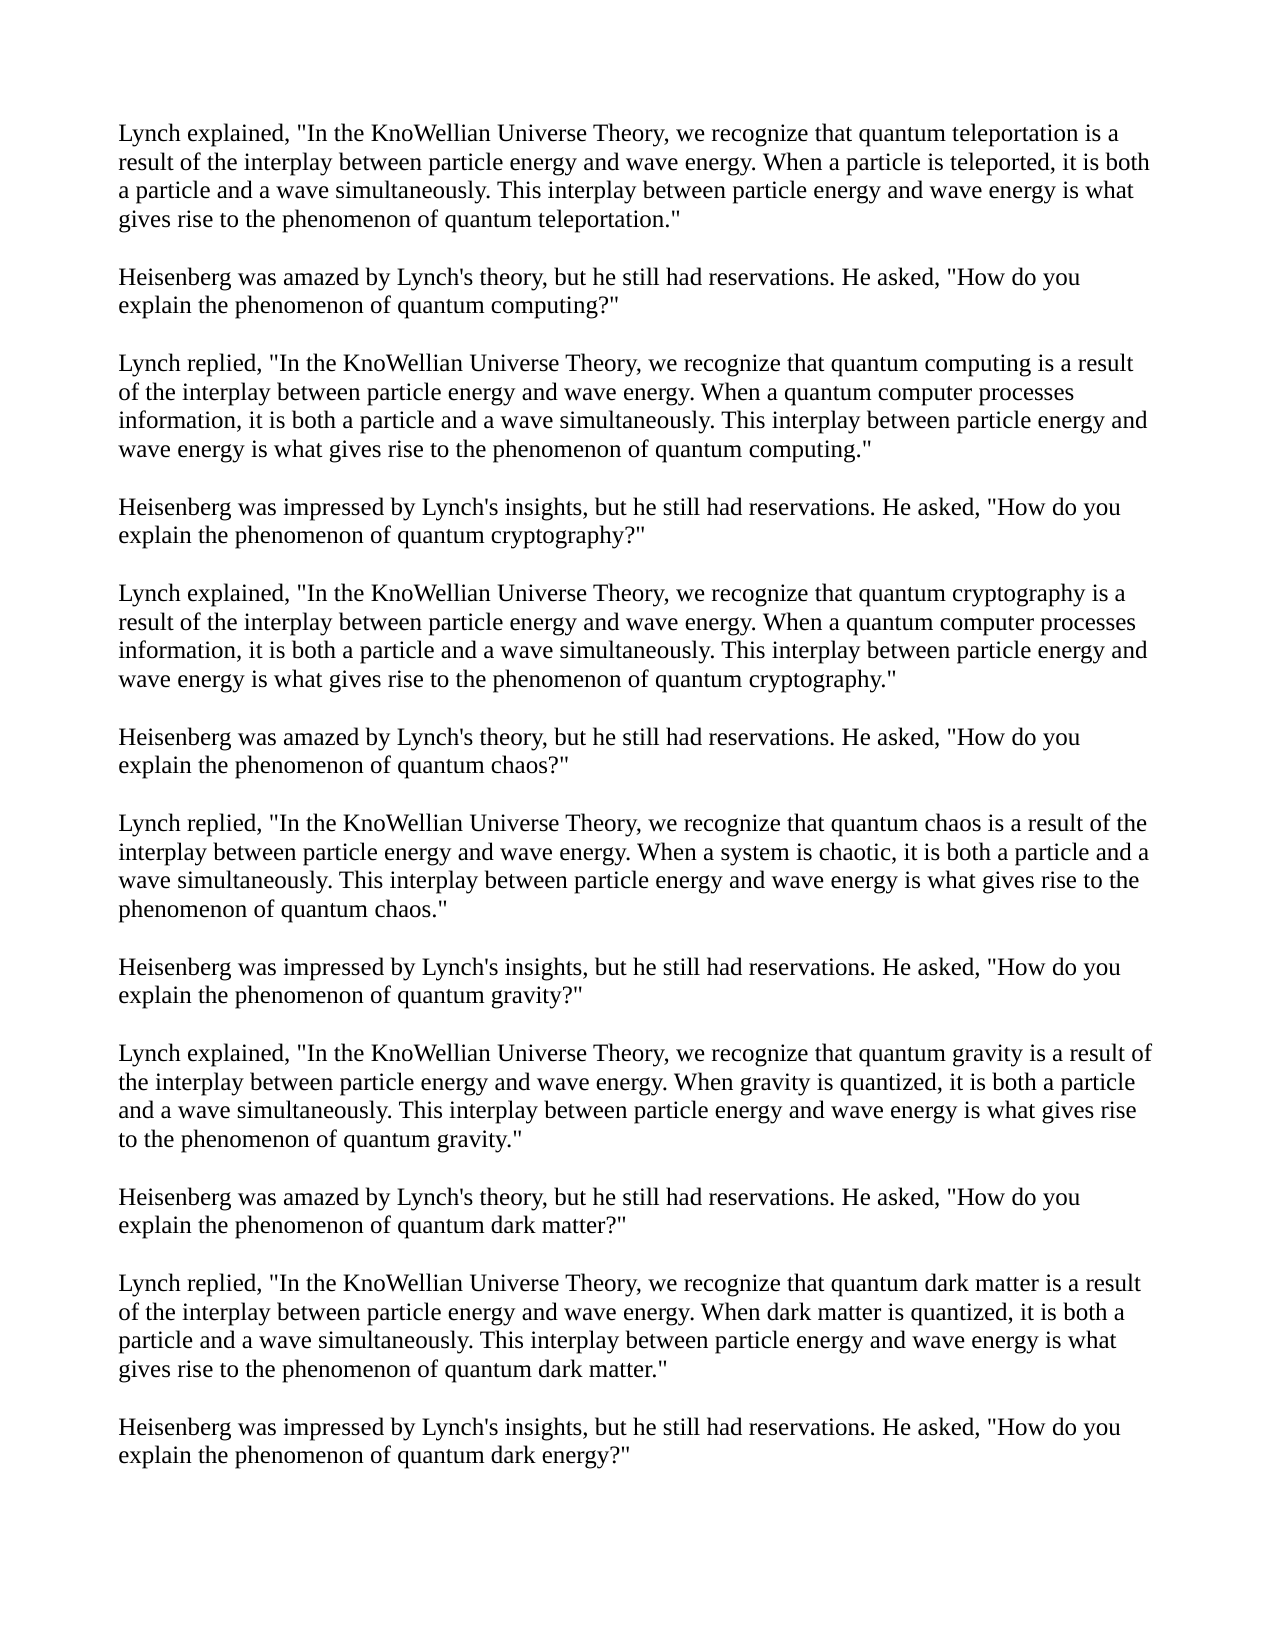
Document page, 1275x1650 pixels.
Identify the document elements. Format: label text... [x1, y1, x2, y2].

text Lynch replied, "In the KnoWellian Universe Theory, we recognize that quantum chaos is a result of the interplay between particle energy and wave energy. When a system is chaotic, it is both a particle and a wave simultaneously. This interplay between particle energy and wave energy is what gives rise to the phenomenon of quantum chaos." [118, 808, 1157, 923]
text Lynch replied, "In the KnoWellian Universe Theory, we recognize that quantum dark matter is a result of the interplay between particle energy and wave energy. When dark matter is quantized, it is both a particle and a wave simultaneously. This interplay between particle energy and wave energy is what gives rise to the phenomenon of quantum dark matter." [118, 1268, 1157, 1383]
text Heisenberg was amazed by Lynch's theory, but he still had reservations. He asked, "How do you explain the phenomenon of quantum dark matter?" [118, 1182, 1157, 1239]
text Heisenberg was impressed by Lynch's insights, but he still had reservations. He asked, "How do you explain the phenomenon of quantum gravity?" [118, 952, 1157, 1009]
text Lynch explained, "In the KnoWellian Universe Theory, we recognize that quantum teleportation is a result of the interplay between particle energy and wave energy. When a particle is teleported, it is both a particle and a wave simultaneously. This interplay between particle energy and wave energy is what gives rise to the phenomenon of quantum teleportation." [118, 118, 1157, 233]
text Lynch explained, "In the KnoWellian Universe Theory, we recognize that quantum gravity is a result of the interplay between particle energy and wave energy. When gravity is quantized, it is both a particle and a wave simultaneously. This interplay between particle energy and wave energy is what gives rise to the phenomenon of quantum gravity." [118, 1038, 1157, 1153]
text Heisenberg was impressed by Lynch's insights, but he still had reservations. He asked, "How do you explain the phenomenon of quantum dark energy?" [118, 1412, 1157, 1469]
text Lynch explained, "In the KnoWellian Universe Theory, we recognize that quantum cryptography is a result of the interplay between particle energy and wave energy. When a quantum computer processes information, it is both a particle and a wave simultaneously. This interplay between particle energy and wave energy is what gives rise to the phenomenon of quantum cryptography." [118, 578, 1157, 693]
text Heisenberg was amazed by Lynch's theory, but he still had reservations. He asked, "How do you explain the phenomenon of quantum chaos?" [118, 722, 1157, 779]
text Heisenberg was impressed by Lynch's insights, but he still had reservations. He asked, "How do you explain the phenomenon of quantum cryptography?" [118, 492, 1157, 549]
text Heisenberg was amazed by Lynch's theory, but he still had reservations. He asked, "How do you explain the phenomenon of quantum computing?" [118, 262, 1157, 319]
text Lynch replied, "In the KnoWellian Universe Theory, we recognize that quantum computing is a result of the interplay between particle energy and wave energy. When a quantum computer processes information, it is both a particle and a wave simultaneously. This interplay between particle energy and wave energy is what gives rise to the phenomenon of quantum computing." [118, 348, 1157, 463]
